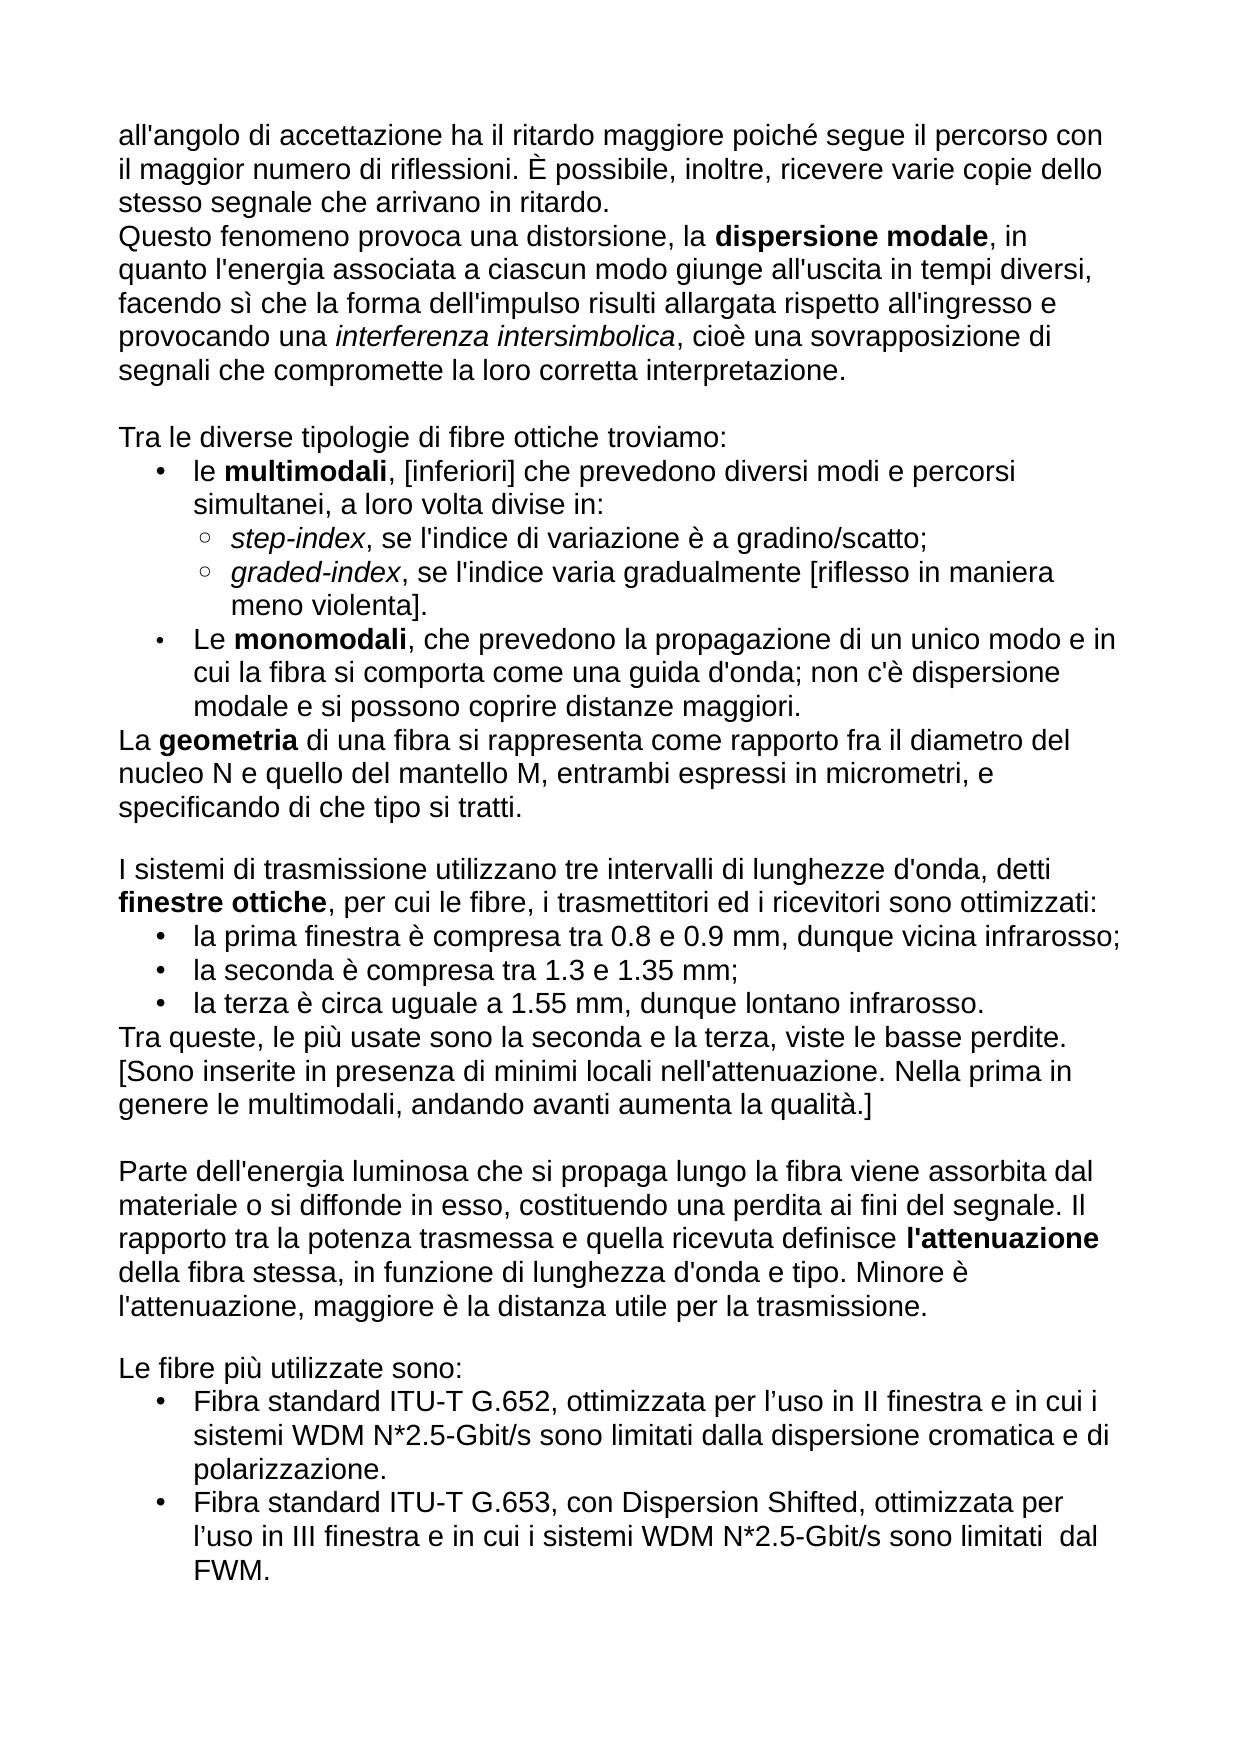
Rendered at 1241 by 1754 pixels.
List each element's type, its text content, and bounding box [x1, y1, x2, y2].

text Tra queste, le più usate sono la seconda e la terza, viste le basse perdite. [118, 1020, 1122, 1054]
text La geometria di una fibra si rappresenta come rapporto fra il diametro del nucleo N e quello del mantello M, entrambi espressi in micrometri, e specificando di che tipo si tratti. [118, 722, 1122, 823]
list la terza è circa uguale a 1.55 mm, dunque lontano infrarosso. [156, 986, 1122, 1020]
list la seconda è compresa tra 1.3 e 1.35 mm; [156, 953, 1122, 986]
list Le monomodali, che prevedono la propagazione di un unico modo e in cui la fibra si comporta come una guida d'onda; non c'è dispersione modale e si possono coprire distanze maggiori. [156, 622, 1122, 722]
list graded-index, se l'indice varia gradualmente [riflesso in maniera meno violenta]. [193, 554, 1122, 622]
list Fibra standard ITU-T G.652, ottimizzata per l’uso in II finestra e in cui i sistemi WDM N*2.5-Gbit/s sono limitati dalla dispersione cromatica e di polarizzazione. [156, 1384, 1122, 1485]
list le multimodali, [inferiori] che prevedono diversi modi e percorsi simultanei, a loro volta divise in: [156, 453, 1122, 521]
list la prima finestra è compresa tra 0.8 e 0.9 mm, dunque vicina infrarosso; [156, 919, 1122, 953]
text Tra le diverse tipologie di fibre ottiche troviamo: [118, 420, 1122, 453]
text [Sono inserite in presenza di minimi locali nell'attenuazione. Nella prima in genere le multimodali, andando avanti aumenta la qualità.] [118, 1054, 1122, 1121]
text Le fibre più utilizzate sono: [118, 1351, 1122, 1384]
list step-index, se l'indice di variazione è a gradino/scatto; [193, 521, 1122, 554]
text Questo fenomeno provoca una distorsione, la dispersione modale, in quanto l'energia associata a ciascun modo giunge all'uscita in tempi diversi, facendo sì che la forma dell'impulso risulti allargata rispetto all'ingresso e provocando una interferenza intersimbolica, cioè una sovrapposizione di segnali che compromette la loro corretta interpretazione. [118, 219, 1122, 386]
list Fibra standard ITU-T G.653, con Dispersion Shifted, ottimizzata per l’uso in III finestra e in cui i sistemi WDM N*2.5-Gbit/s sono limitati dal FWM. [156, 1485, 1122, 1586]
text Parte dell'energia luminosa che si propaga lungo la fibra viene assorbita dal materiale o si diffonde in esso, costituendo una perdita ai fini del segnale. Il rapporto tra la potenza trasmessa e quella ricevuta definisce l'attenuazione della fibra stessa, in funzione di lunghezza d'onda e tipo. Minore è l'attenuazione, maggiore è la distanza utile per la trasmissione. [118, 1154, 1122, 1322]
text I sistemi di trasmissione utilizzano tre intervalli di lunghezze d'onda, detti finestre ottiche, per cui le fibre, i trasmettitori ed i ricevitori sono ottimizzati: [118, 852, 1122, 919]
text all'angolo di accettazione ha il ritardo maggiore poiché segue il percorso con il maggior numero di riflessioni. È possibile, inoltre, ricevere varie copie dello stesso segnale che arrivano in ritardo. [118, 118, 1122, 219]
